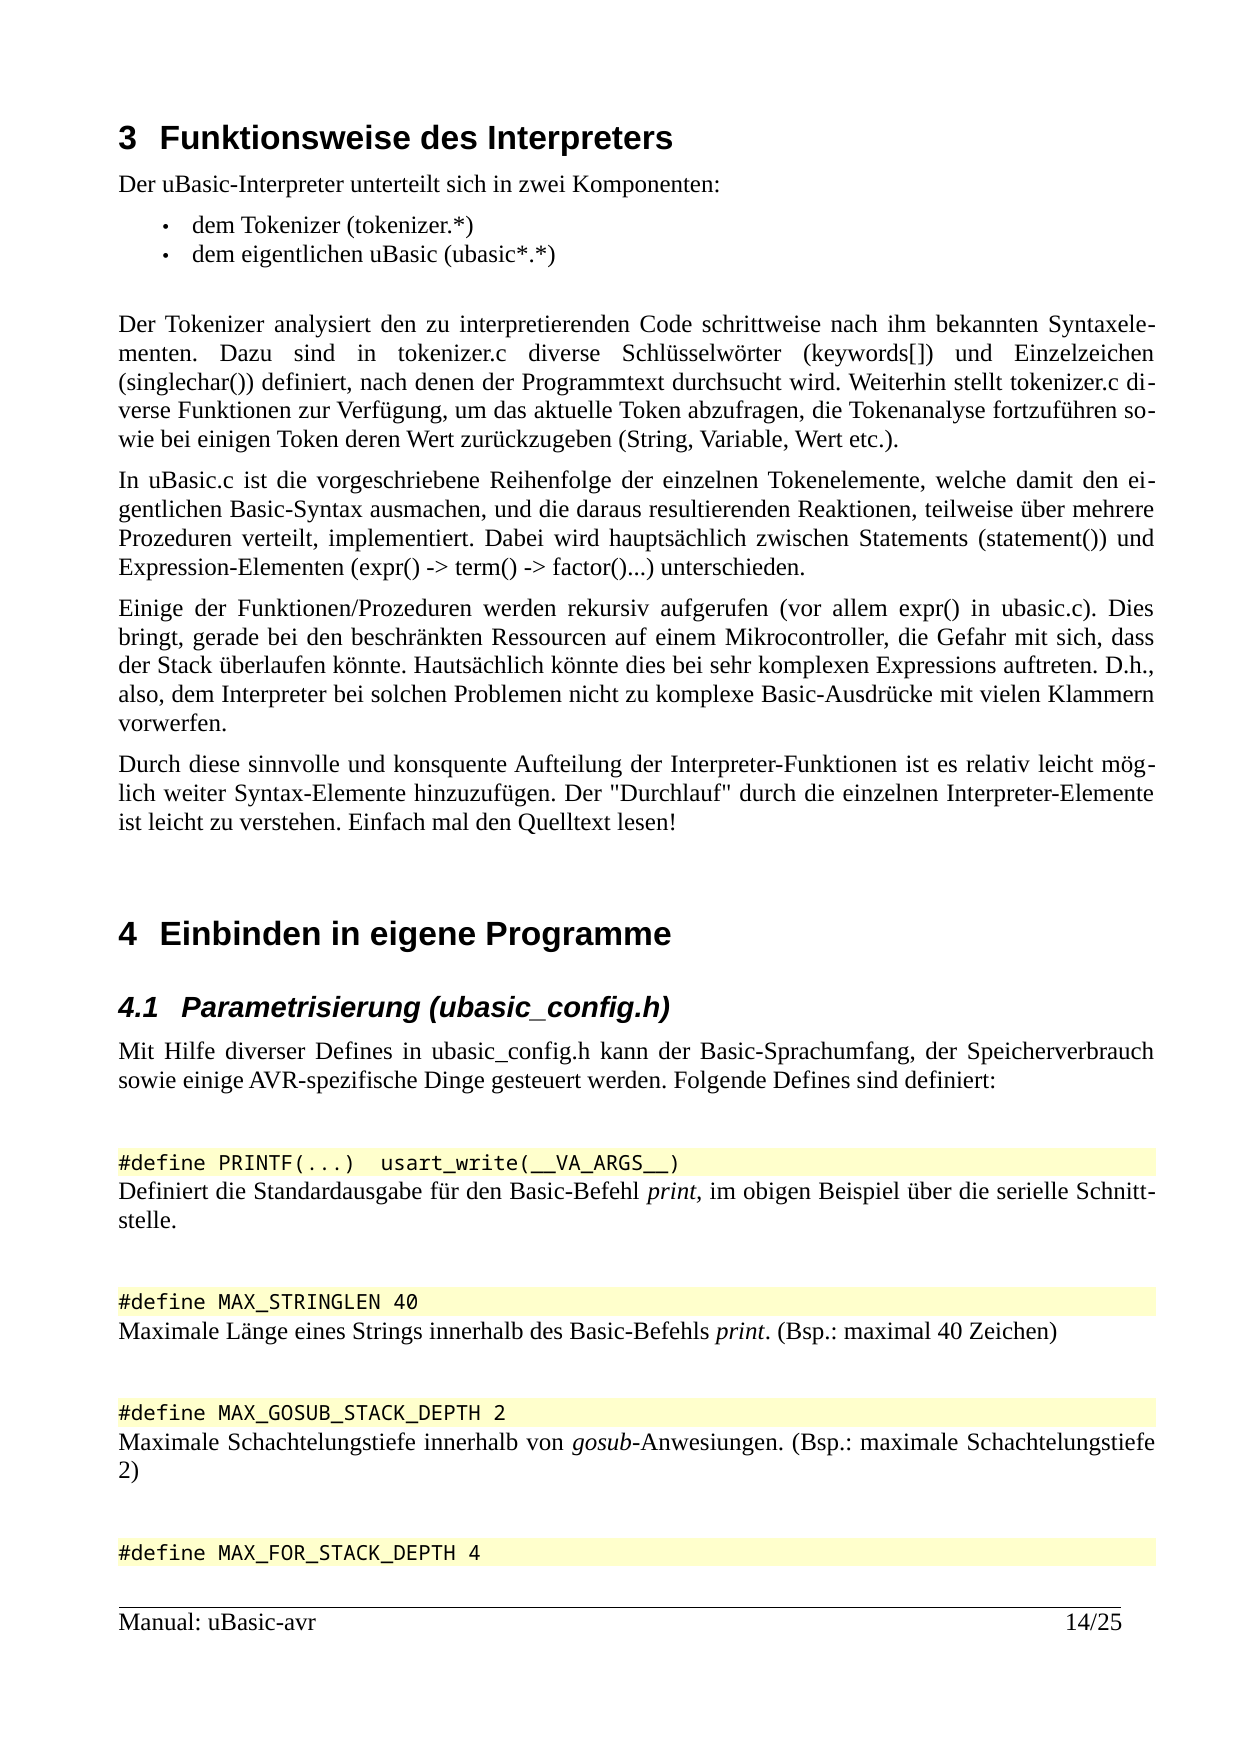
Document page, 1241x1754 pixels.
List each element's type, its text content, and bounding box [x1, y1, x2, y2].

subtitle Funktionsweise des Interpreters [118, 118, 1156, 157]
text #define MAX_FOR_STACK_DEPTH 4 [118, 1538, 1156, 1566]
text #define PRINTF(...) usart_write(__VA_ARGS__) [118, 1148, 1156, 1176]
text Der Tokenizer analysiert den zu interpretierenden Code schrittweise nach ihm bekannten Syntaxele­menten. Dazu sind in tokenizer.c diverse Schlüsselwörter (keywords[]) und Einzelzeichen (singlechar()) definiert, nach denen der Programmtext durchsucht wird. Weiterhin stellt tokenizer.c di­verse Funktionen zur Verfügung, um das aktuelle Token abzufragen, die Tokenanalyse fortzuführen so­wie bei einigen Token deren Wert zurückzugeben (String, Variable, Wert etc.). [118, 281, 1156, 453]
text Der uBasic-Interpreter unterteilt sich in zwei Komponenten: [118, 169, 1156, 198]
text Mit Hilfe diverser Defines in ubasic_config.h kann der Basic-Sprachumfang, der Speicherverbrauch sowie einige AVR-spezifische Dinge gesteuert werden. Folgende Defines sind definiert: [118, 1036, 1156, 1094]
text Maximale Schachtelungstiefe innerhalb von gosub-Anwesiungen. (Bsp.: maximale Schachtelungstiefe 2) [118, 1427, 1156, 1484]
text #define MAX_STRINGLEN 40 [118, 1287, 1156, 1316]
subtitle Parametrisierung (ubasic_config.h) [118, 990, 1156, 1024]
subtitle Einbinden in eigene Programme [118, 914, 1156, 953]
list dem eigentlichen uBasic (ubasic*.*) [162, 239, 1156, 268]
text Einige der Funktionen/Prozeduren werden rekursiv aufgerufen (vor allem expr() in ubasic.c). Dies bringt, gerade bei den beschränkten Ressourcen auf einem Mikrocontroller, die Gefahr mit sich, dass der Stack überlaufen könnte. Hautsächlich könnte dies bei sehr komplexen Expressions auftreten. D.h., also, dem Interpreter bei solchen Problemen nicht zu komplexe Basic-Ausdrücke mit vielen Klammern vorwerfen. [118, 593, 1156, 737]
text #define MAX_GOSUB_STACK_DEPTH 2 [118, 1398, 1156, 1427]
text In uBasic.c ist die vorgeschriebene Reihenfolge der einzelnen Tokenelemente, welche damit den ei­gentlichen Basic-Syntax ausmachen, und die daraus resultierenden Reaktionen, teilweise über mehrere Prozeduren verteilt, implementiert. Dabei wird hauptsächlich zwischen Statements (statement()) und Expression-Elementen (expr() -> term() -> factor()...) unterschieden. [118, 466, 1156, 581]
text Maximale Länge eines Strings innerhalb des Basic-Befehls print. (Bsp.: maximal 40 Zeichen) [118, 1316, 1156, 1344]
text Definiert die Standardausgabe für den Basic-Befehl print, im obigen Beispiel über die serielle Schnitt­stelle. [118, 1176, 1156, 1234]
list dem Tokenizer (tokenizer.*) [162, 211, 1156, 239]
text Durch diese sinnvolle und konsquente Aufteilung der Interpreter-Funktionen ist es relativ leicht mög­lich weiter Syntax-Elemente hinzuzufügen. Der "Durchlauf" durch die einzelnen Interpreter-Elemente ist leicht zu verstehen. Einfach mal den Quelltext lesen! [118, 749, 1156, 836]
